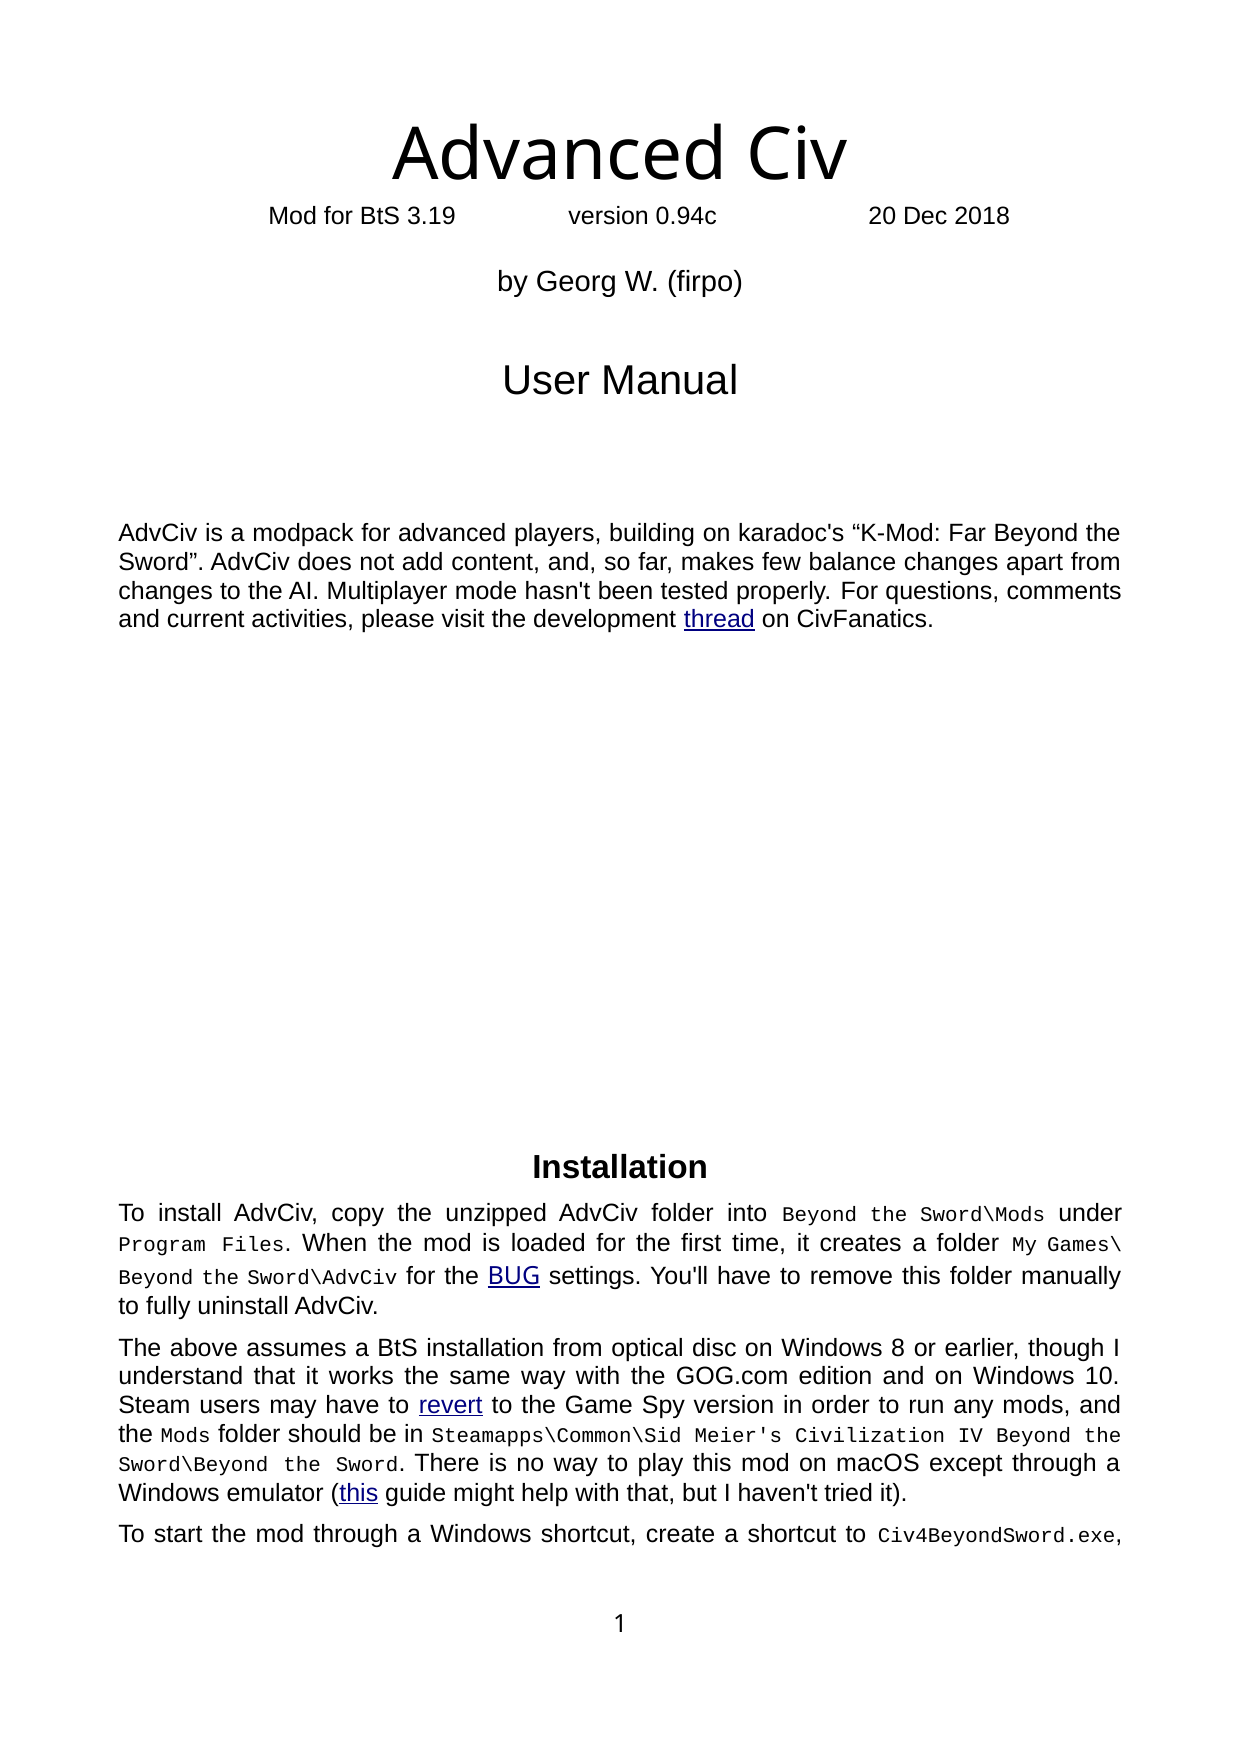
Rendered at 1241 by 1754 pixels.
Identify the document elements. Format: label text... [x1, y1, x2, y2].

text AdvCiv is a modpack for advanced players, building on karadoc's “K-Mod: Far Beyond the Sword”. AdvCiv does not add content, and, so far, makes few balance changes apart from changes to the AI. Multiplayer mode hasn't been tested properly. For questions, comments and current activities, please visit the development thread on CivFanatics. [118, 518, 1122, 633]
text by Georg W. (firpo) [118, 264, 1122, 298]
text To install AdvCiv, copy the unzipped AdvCiv folder into Beyond the Sword\Mods under Program Files. When the mod is loaded for the first time, it creates a folder My Games\Beyond the Sword\AdvCiv for the BUG settings. You'll have to remove this folder manually to fully uninstall AdvCiv. [118, 1198, 1122, 1320]
text User Manual [118, 355, 1122, 403]
text To start the mod through a Windows shortcut, create a shortcut to Civ4BeyondSword.exe, [118, 1519, 1122, 1549]
subtitle Installation [118, 1147, 1122, 1185]
text The above assumes a BtS installation from optical disc on Windows 8 or earlier, though I understand that it works the same way with the GOG.com edition and on Windows 10. Steam users may have to revert to the Game Spy version in order to run any mods, and the Mods folder should be in Steamapps\Common\Sid Meier's Civilization IV Beyond the Sword\Beyond the Sword. There is no way to play this mod on macOS except through a Windows emulator (this guide might help with that, but I haven't tried it). [118, 1332, 1122, 1507]
text Mod for BtS 3.19 version 0.94c 20 Dec 2018 [118, 201, 1122, 229]
text Advanced Civ [118, 118, 1122, 195]
